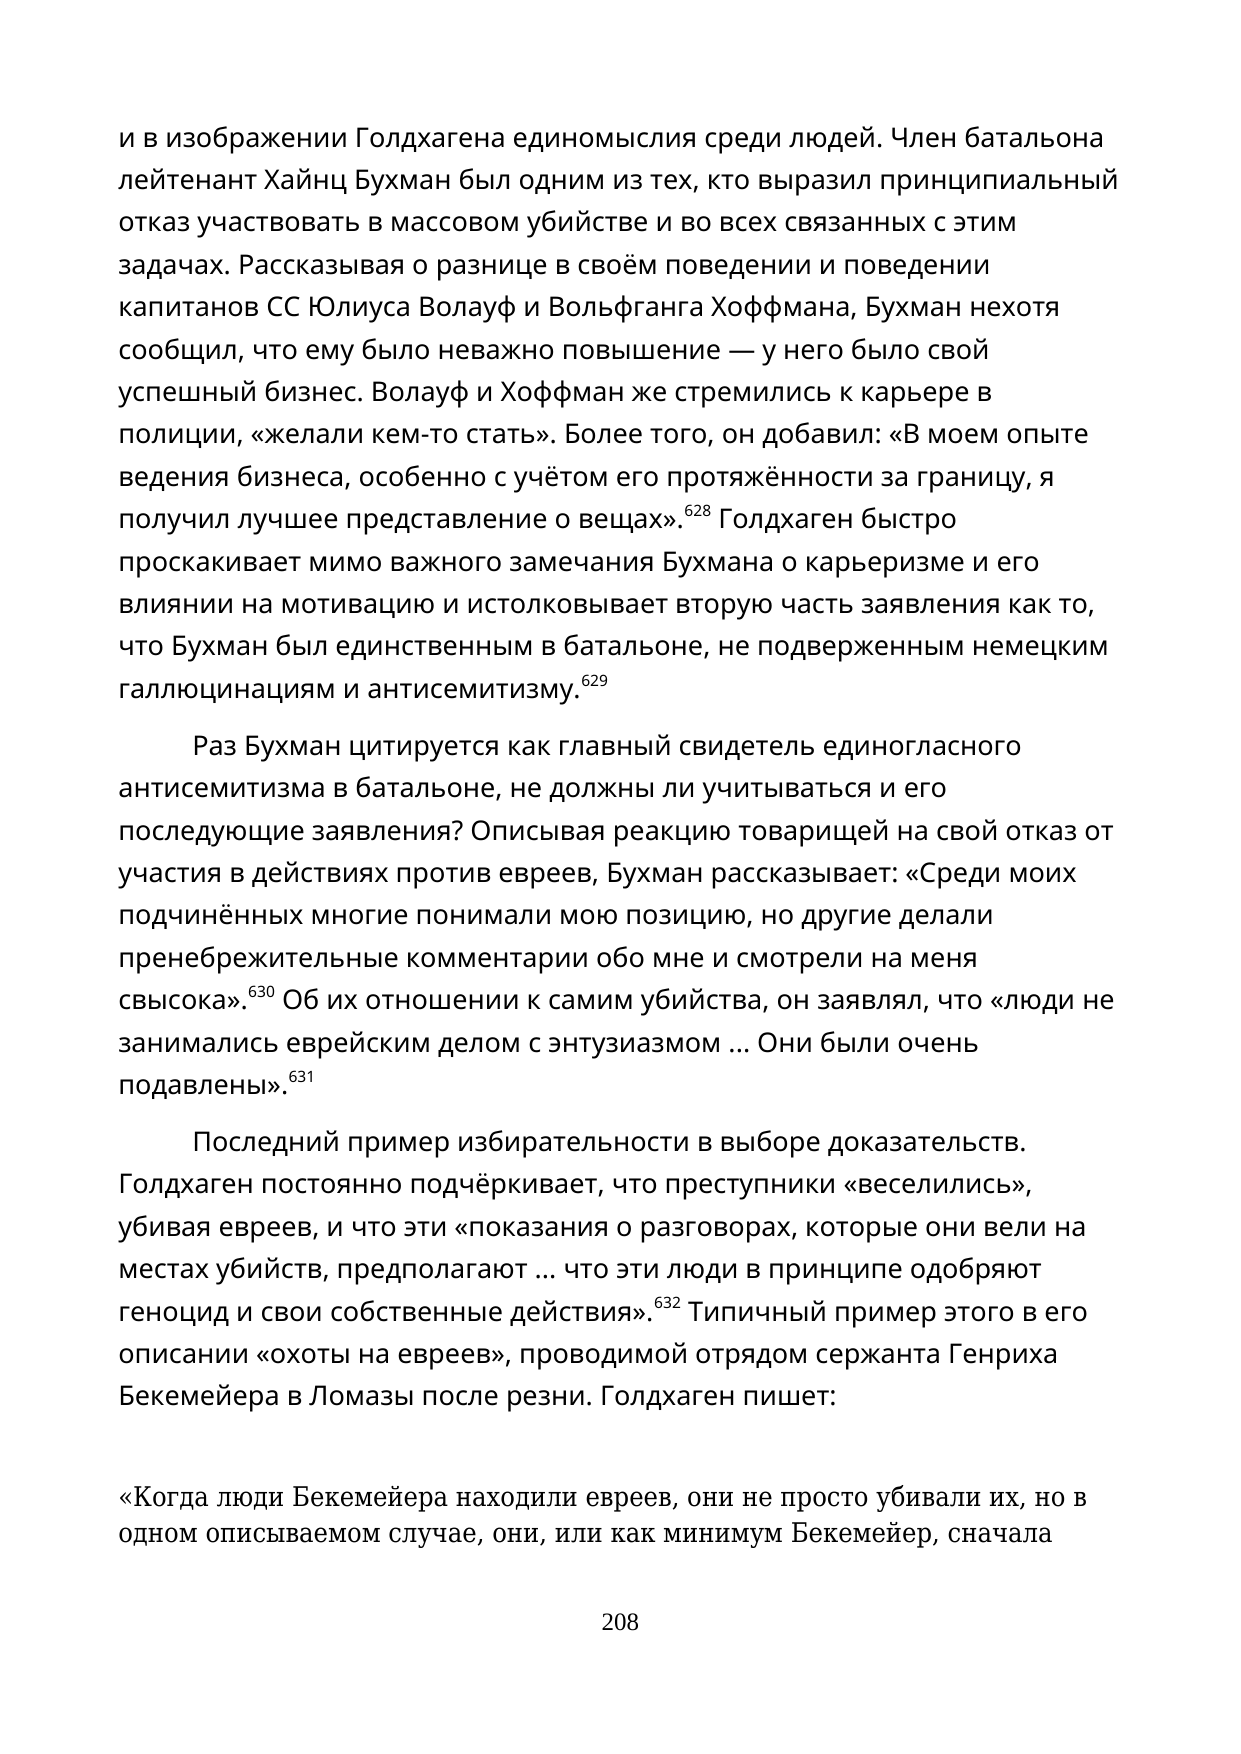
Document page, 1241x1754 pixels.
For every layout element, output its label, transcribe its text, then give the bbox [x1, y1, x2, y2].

text Последний пример избирательности в выборе доказательств. Голдхаген постоянно подчёркивает, что преступники «веселились», убивая евреев, и что эти «показания о разговорах, которые они вели на местах убийств, предполагают ... что эти люди в принципе одобряют геноцид и свои собственные действия». Типичный пример этого в его описании «охоты на евреев», проводимой отрядом сержанта Генриха Бекемейера в Ломазы после резни. Голдхаген пишет: [118, 1122, 1122, 1414]
text «Когда люди Бекемейера находили евреев, они не просто убивали их, но в одном описываемом случае, они, или как минимум Бекемейер, сначала [118, 1481, 1122, 1549]
text и в изображении Голдхагена единомыслия среди людей. Член батальона лейтенант Хайнц Бухман был одним из тех, кто выразил принципиальный отказ участвовать в массовом убийстве и во всех связанных с этим задачах. Рассказывая о разнице в своём поведении и поведении капитанов СС Юлиуса Волауф и Вольфганга Хоффмана, Бухман нехотя сообщил, что ему было неважно повышение — у него было свой успешный бизнес. Волауф и Хоффман же стремились к карьере в полиции, «желали кем-то стать». Более того, он добавил: «В моем опыте ведения бизнеса, особенно с учётом его протяжённости за границу, я получил лучшее представление о вещах». Голдхаген быстро проскакивает мимо важного замечания Бухмана о карьеризме и его влиянии на мотивацию и истолковывает вторую часть заявления как то, что Бухман был единственным в батальоне, не подверженным немецким галлюцинациям и антисемитизму. [118, 118, 1122, 706]
text Раз Бухман цитируется как главный свидетель единогласного антисемитизма в батальоне, не должны ли учитываться и его последующие заявления? Описывая реакцию товарищей на свой отказ от участия в действиях против евреев, Бухман рассказывает: «Среди моих подчинённых многие понимали мою позицию, но другие делали пренебрежительные комментарии обо мне и смотрели на меня свысока». Об их отношении к самим убийства, он заявлял, что «люди не занимались еврейским делом с энтузиазмом ... Они были очень подавлены». [118, 726, 1122, 1102]
